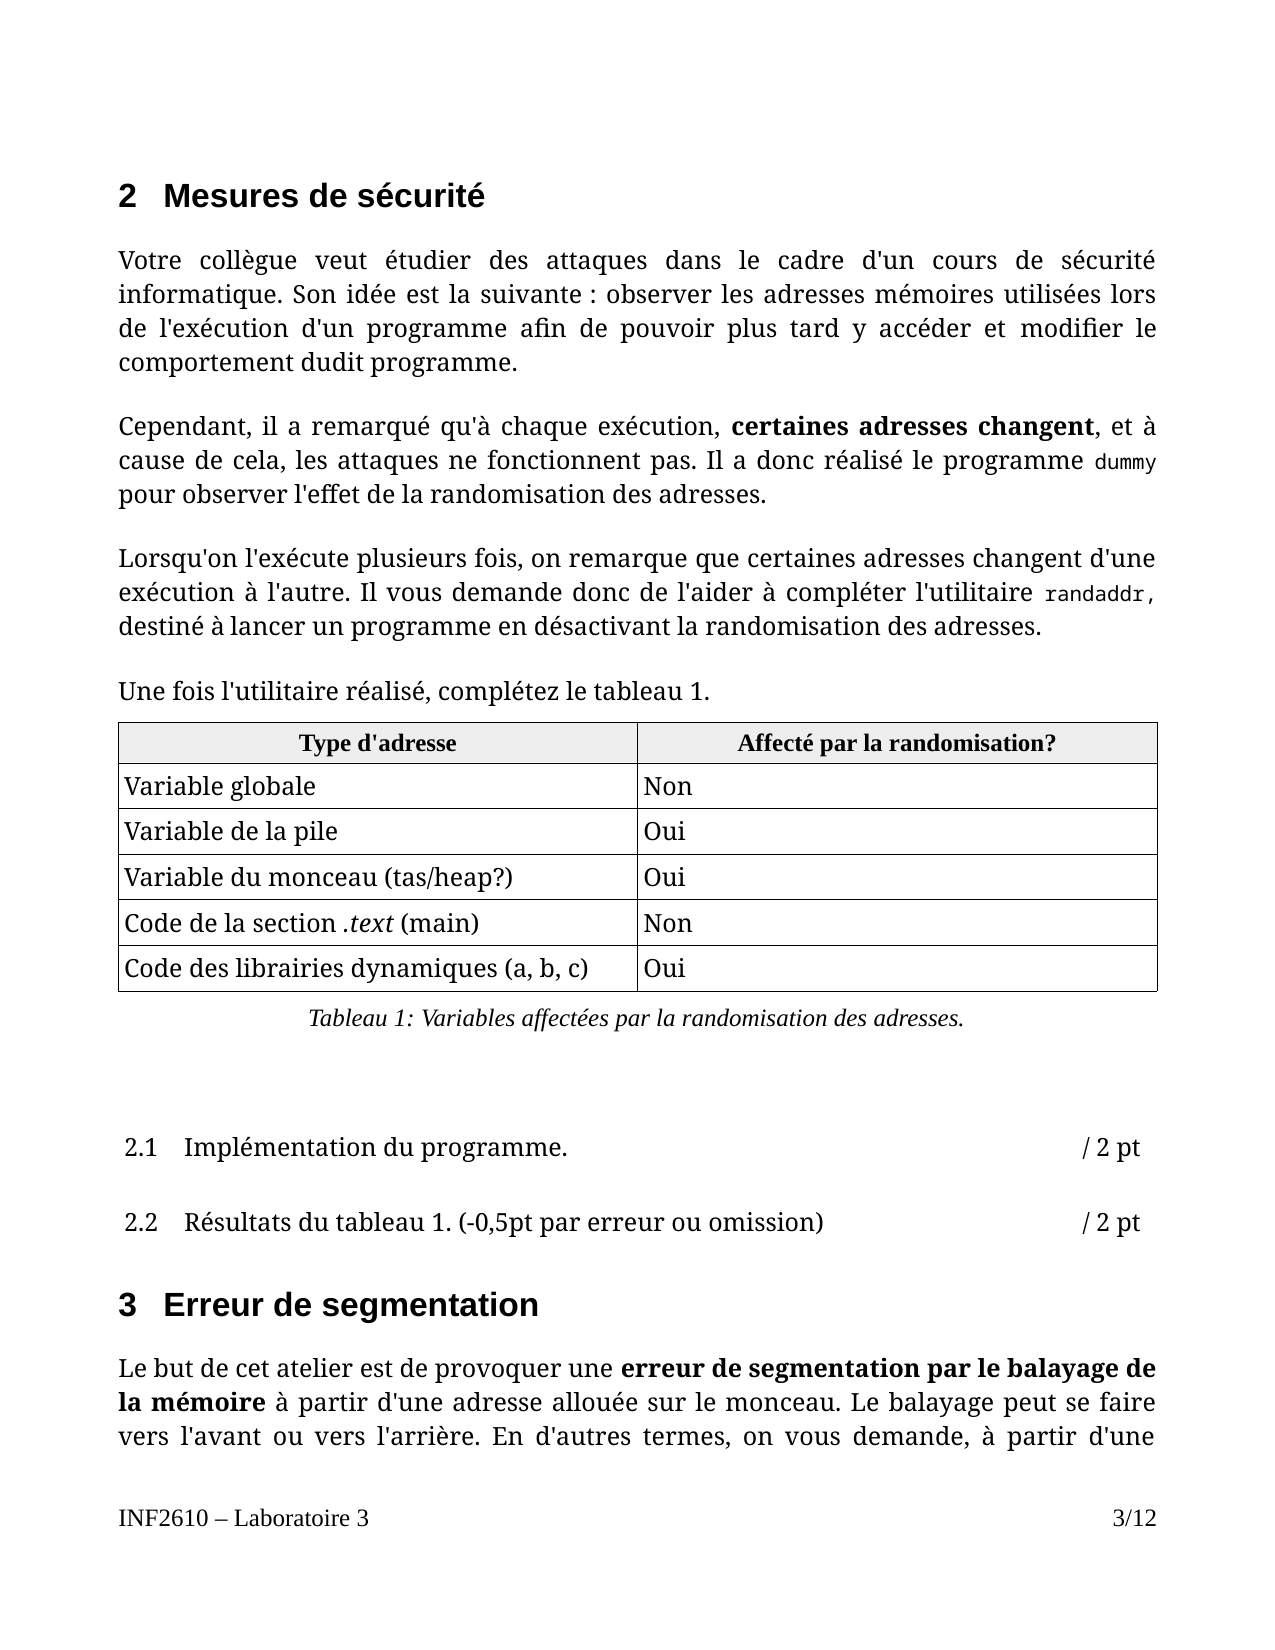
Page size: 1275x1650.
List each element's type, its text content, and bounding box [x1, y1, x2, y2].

text Cependant, il a remarqué qu'à chaque exécution, certaines adresses changent, et à cause de cela, les attaques ne fonctionnent pas. Il a donc réalisé le programme dummy pour observer l'effet de la randomisation des adresses. [118, 409, 1157, 511]
text Votre collègue veut étudier des attaques dans le cadre d'un cours de sécurité informatique. Son idée est la suivante : observer les adresses mémoires utilisées lors de l'exécution d'un programme afin de pouvoir plus tard y accéder et modifier le comportement dudit programme. [118, 242, 1157, 379]
table_cell Variable de la pile [119, 809, 637, 854]
subtitle Erreur de segmentation [118, 1284, 1157, 1323]
text Lorsqu'on l'exécute plusieurs fois, on remarque que certaines adresses changent d'une exécution à l'autre. Il vous demande donc de l'aider à compléter l'utilitaire randaddr, destiné à lancer un programme en désactivant la randomisation des adresses. [118, 541, 1157, 643]
text Le but de cet atelier est de provoquer une erreur de segmentation par le balayage de la mémoire à partir d'une adresse allouée sur le monceau. Le balayage peut se faire vers l'avant ou vers l'arrière. En d'autres termes, on vous demande, à partir d'une [118, 1351, 1157, 1453]
subtitle Mesures de sécurité [118, 176, 1157, 215]
table_header Implémentation du programme. [118, 1109, 1007, 1184]
table_cell Variable globale [119, 764, 637, 808]
table_header / 2 pt [1077, 1109, 1157, 1184]
table_cell Oui [638, 946, 1157, 991]
table_cell Oui [638, 809, 1157, 854]
table_cell [1008, 1184, 1077, 1259]
table_header Affecté par la randomisation? [638, 723, 1157, 762]
table_cell / 2 pt [1077, 1184, 1157, 1259]
table_cell Non [638, 900, 1157, 945]
text Une fois l'utilitaire réalisé, complétez le tableau 1. [118, 673, 1157, 707]
table_cell Code de la section .text (main) [119, 900, 637, 945]
table_header Type d'adresse [119, 723, 637, 762]
table_cell Variable du monceau (tas/heap?) [119, 855, 637, 899]
table_cell Non [638, 764, 1157, 808]
text Tableau 1: Variables affectées par la randomisation des adresses. [118, 1003, 1157, 1032]
table_cell Code des librairies dynamiques (a, b, c) [119, 946, 637, 991]
table_cell Oui [638, 855, 1157, 899]
table_cell Résultats du tableau 1. (-0,5pt par erreur ou omission) [118, 1184, 1007, 1259]
table_header [1008, 1109, 1077, 1184]
